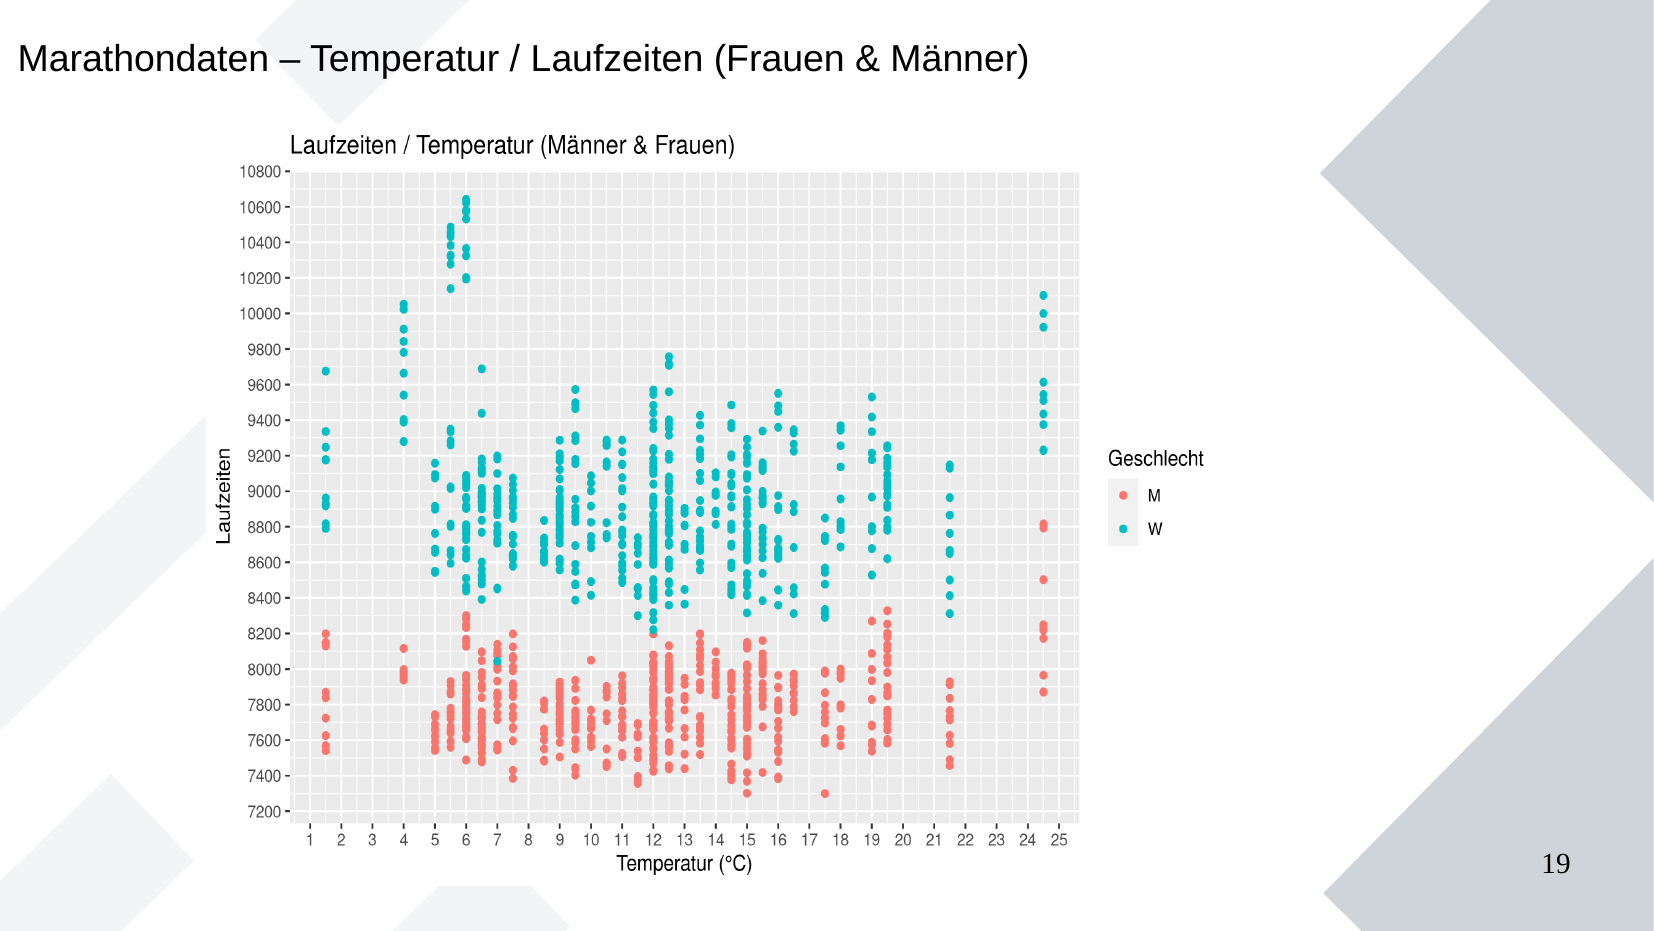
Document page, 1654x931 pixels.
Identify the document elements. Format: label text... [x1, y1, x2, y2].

picture [206, 124, 1223, 886]
title Marathondaten – Temperatur / Laufzeiten (Frauen & Männer) [17, 27, 1506, 89]
